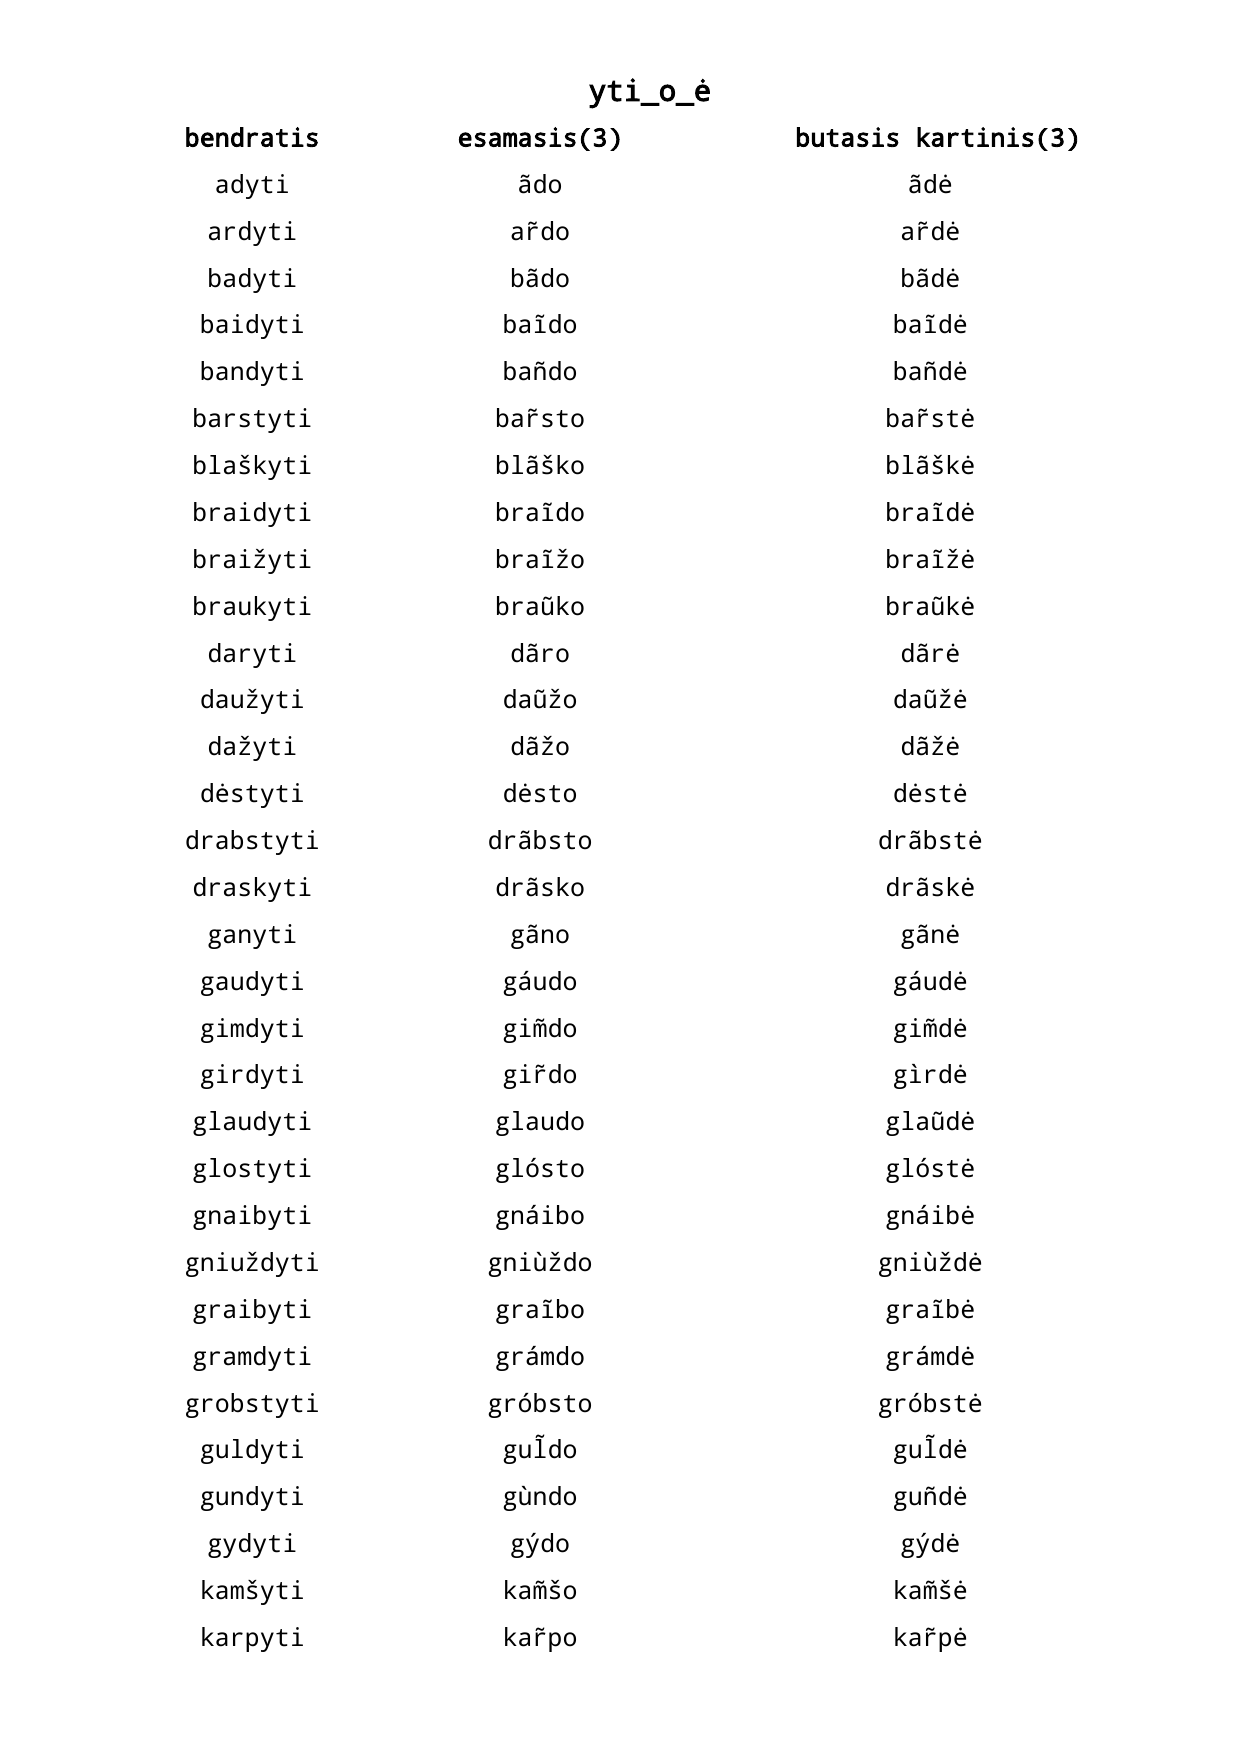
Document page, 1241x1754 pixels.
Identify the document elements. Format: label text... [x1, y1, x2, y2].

table_cell gul̃dė [694, 1433, 1181, 1480]
table_cell ganyti [118, 917, 386, 964]
table_header esamasis(3) [386, 120, 694, 167]
table_cell braidyti [118, 495, 386, 542]
table_cell dėsto [386, 777, 694, 823]
table_cell dãžo [386, 730, 694, 777]
table_cell drabstyti [118, 824, 386, 870]
table_cell gìrdė [694, 1058, 1181, 1105]
table_cell glósto [386, 1152, 694, 1198]
table_cell gniuždyti [118, 1245, 386, 1292]
table_cell gýdė [694, 1527, 1181, 1573]
table_cell baĩdo [386, 308, 694, 355]
table_header butasis kartinis(3) [694, 120, 1181, 167]
table_cell blaškyti [118, 449, 386, 495]
table_cell daũžo [386, 683, 694, 730]
table_cell braĩžo [386, 542, 694, 589]
table_cell daryti [118, 636, 386, 683]
table_cell dėstė [694, 777, 1181, 823]
table_cell drãbsto [386, 824, 694, 870]
table_cell gniùždė [694, 1245, 1181, 1292]
table_cell blãško [386, 449, 694, 495]
table_cell grámdo [386, 1339, 694, 1386]
table_cell grámdė [694, 1339, 1181, 1386]
table_cell bãdė [694, 261, 1181, 308]
table_cell gróbsto [386, 1386, 694, 1433]
table_cell kam̃šė [694, 1574, 1181, 1620]
table_cell ar̃dė [694, 214, 1181, 261]
table_cell glostyti [118, 1152, 386, 1198]
table_cell glaudo [386, 1105, 694, 1152]
table_cell blãškė [694, 449, 1181, 495]
table_cell gaudyti [118, 964, 386, 1011]
table_cell baidyti [118, 308, 386, 355]
table_cell guñdė [694, 1480, 1181, 1527]
table_cell gim̃do [386, 1011, 694, 1058]
subtitle yti_o_ė [118, 74, 1181, 108]
table_cell glaũdė [694, 1105, 1181, 1152]
table_cell bar̃stė [694, 402, 1181, 448]
table_cell braũko [386, 589, 694, 636]
table_cell daũžė [694, 683, 1181, 730]
table_cell girdyti [118, 1058, 386, 1105]
table_cell dažyti [118, 730, 386, 777]
table_cell gróbstė [694, 1386, 1181, 1433]
table_cell ãdo [386, 167, 694, 214]
table_cell drãskė [694, 870, 1181, 917]
table_cell bar̃sto [386, 402, 694, 448]
table_cell gnaibyti [118, 1199, 386, 1245]
table_cell drãbstė [694, 824, 1181, 870]
table_cell daužyti [118, 683, 386, 730]
table_cell gnáibo [386, 1199, 694, 1245]
table_cell gim̃dė [694, 1011, 1181, 1058]
table_cell gul̃do [386, 1433, 694, 1480]
table_cell gydyti [118, 1527, 386, 1573]
table_cell gýdo [386, 1527, 694, 1573]
table_cell braukyti [118, 589, 386, 636]
table_cell ãdė [694, 167, 1181, 214]
table_cell dãrė [694, 636, 1181, 683]
table_cell graĩbo [386, 1292, 694, 1339]
table_cell braũkė [694, 589, 1181, 636]
table_cell glaudyti [118, 1105, 386, 1152]
table_cell gáudo [386, 964, 694, 1011]
table_cell kar̃pė [694, 1620, 1181, 1667]
table_cell gáudė [694, 964, 1181, 1011]
table_cell dėstyti [118, 777, 386, 823]
table_cell drãsko [386, 870, 694, 917]
table_cell dãžė [694, 730, 1181, 777]
table_cell braĩžė [694, 542, 1181, 589]
table_cell dãro [386, 636, 694, 683]
table_cell draskyti [118, 870, 386, 917]
table_cell gramdyti [118, 1339, 386, 1386]
table_cell badyti [118, 261, 386, 308]
table_cell braižyti [118, 542, 386, 589]
table_cell kamšyti [118, 1574, 386, 1620]
table_cell bandyti [118, 355, 386, 402]
table_cell gnáibė [694, 1199, 1181, 1245]
table_cell glóstė [694, 1152, 1181, 1198]
table_cell gir̃do [386, 1058, 694, 1105]
table_cell graibyti [118, 1292, 386, 1339]
table_cell gãnė [694, 917, 1181, 964]
table_cell braĩdė [694, 495, 1181, 542]
table_cell gundyti [118, 1480, 386, 1527]
table_cell gãno [386, 917, 694, 964]
table_cell graĩbė [694, 1292, 1181, 1339]
table_header bendratis [118, 120, 386, 167]
table_cell barstyti [118, 402, 386, 448]
table_cell braĩdo [386, 495, 694, 542]
table_cell kar̃po [386, 1620, 694, 1667]
table_cell grobstyti [118, 1386, 386, 1433]
table_cell baĩdė [694, 308, 1181, 355]
table_cell gniùždo [386, 1245, 694, 1292]
table_cell adyti [118, 167, 386, 214]
table_cell gùndo [386, 1480, 694, 1527]
table_cell bañdo [386, 355, 694, 402]
table_cell ar̃do [386, 214, 694, 261]
table_cell ardyti [118, 214, 386, 261]
table_cell guldyti [118, 1433, 386, 1480]
table_cell gimdyti [118, 1011, 386, 1058]
table_cell karpyti [118, 1620, 386, 1667]
table_cell kam̃šo [386, 1574, 694, 1620]
table_cell bãdo [386, 261, 694, 308]
table_cell bañdė [694, 355, 1181, 402]
